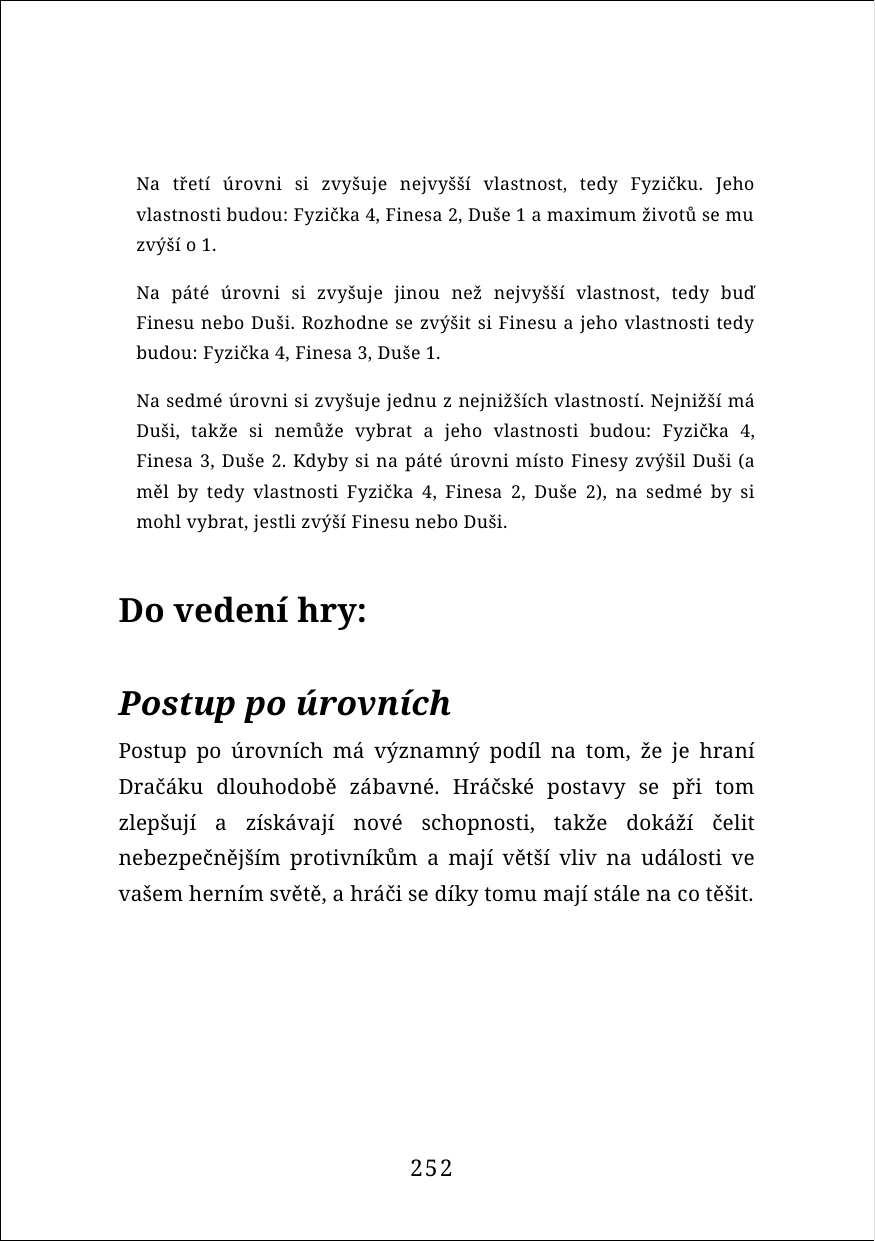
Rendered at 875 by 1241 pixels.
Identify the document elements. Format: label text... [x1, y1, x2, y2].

text Na páté úrovni si zvyšuje jinou než nejvyšší vlastnost, tedy buď Finesu nebo Duši. Rozhodne se zvýšit si Finesu a jeho vlastnosti tedy budou: Fyzička 4, Finesa 3, Duše 1. [136, 280, 756, 365]
text Postup po úrovních má významný podíl na tom, že je hraní Dračáku dlouhodobě zábavné. Hráčské postavy se při tom zlepšují a získávají nové schopnosti, takže dokáží čelit nebezpečnějším protivníkům a mají větší vliv na události ve vašem herním světě, a hráči se díky tomu mají stále na co těšit. [118, 737, 756, 907]
subtitle Postup po úrovních [118, 679, 756, 725]
text Na sedmé úrovni si zvyšuje jednu z nejnižších vlastností. Nejnižší má Duši, takže si nemůže vybrat a jeho vlastnosti budou: Fyzička 4, Finesa 3, Duše 2. Kdyby si na páté úrovni místo Finesy zvýšil Duši (a měl by tedy vlastnosti Fyzička 4, Finesa 2, Duše 2), na sedmé by si mohl vybrat, jestli zvýší Finesu nebo Duši. [136, 388, 756, 533]
text Na třetí úrovni si zvyšuje nejvyšší vlastnost, tedy Fyzičku. Jeho vlastnosti budou: Fyzička 4, Finesa 2, Duše 1 a maximum životů se mu zvýší o 1. [136, 172, 756, 256]
subtitle Do vedení hry: [118, 587, 756, 632]
